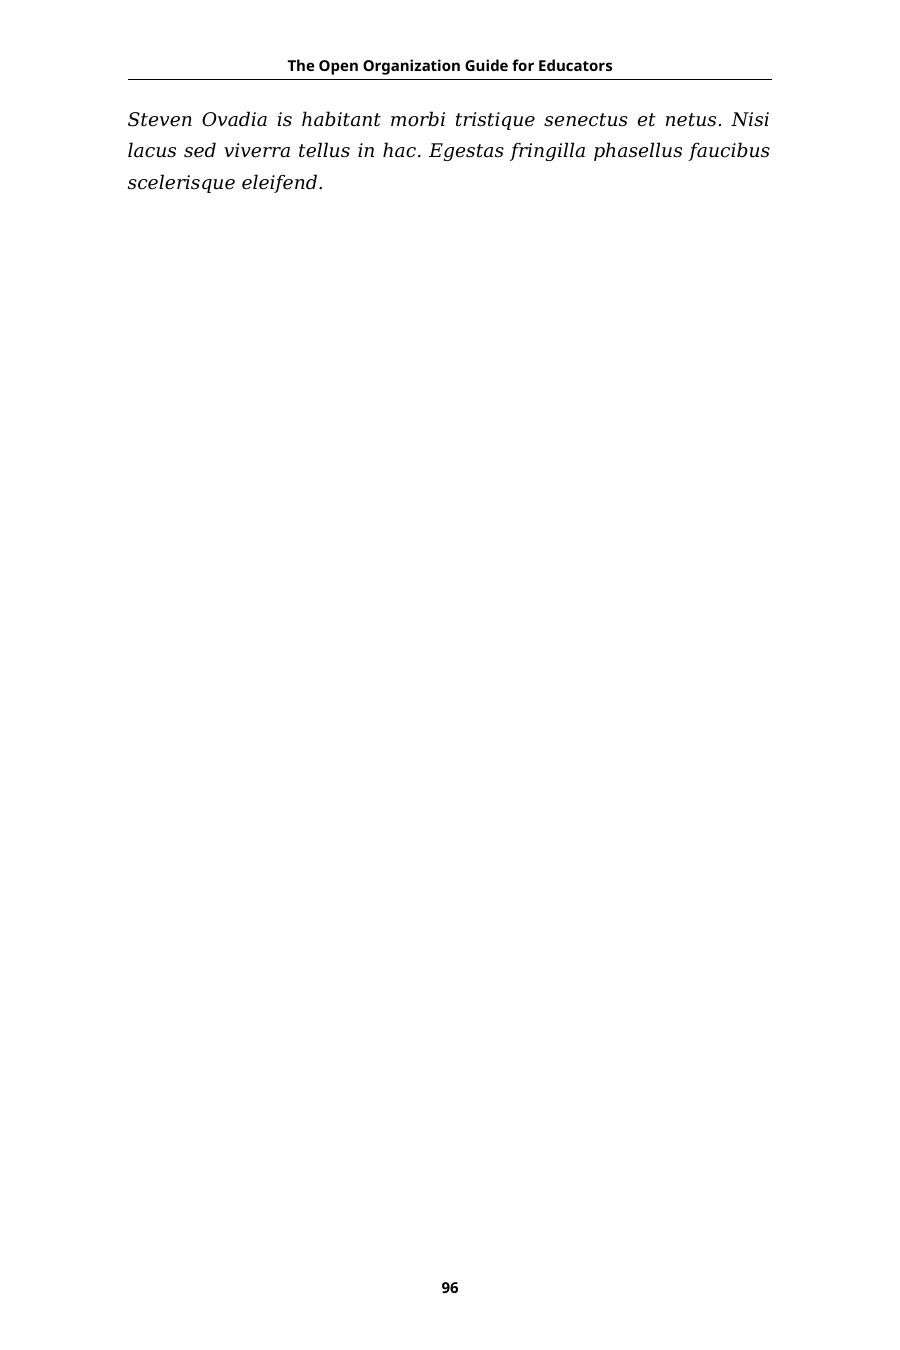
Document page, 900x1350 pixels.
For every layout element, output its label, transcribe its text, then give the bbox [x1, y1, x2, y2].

text Steven Ovadia is habitant morbi tristique senectus et netus. Nisi lacus sed viverra tellus in hac. Egestas fringilla phasellus faucibus scelerisque eleifend. [127, 109, 772, 194]
